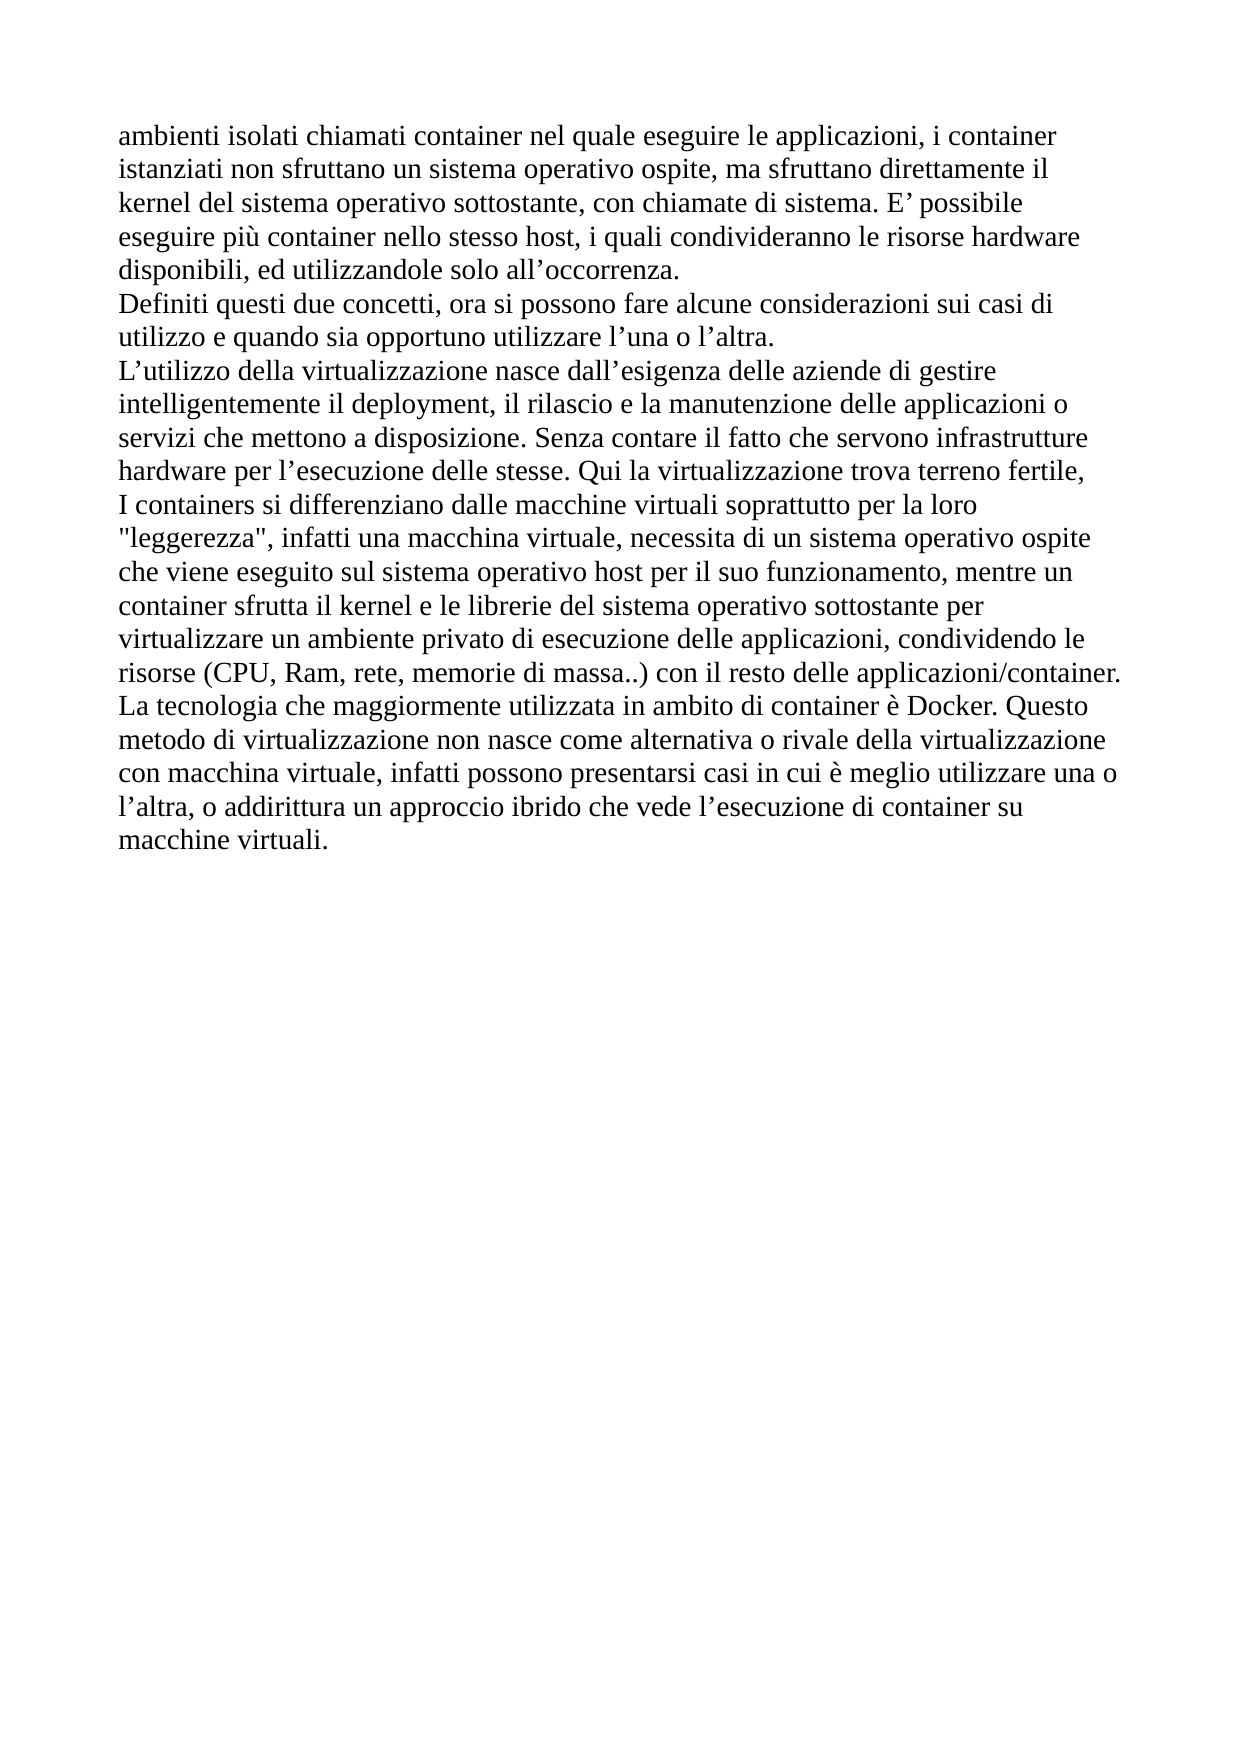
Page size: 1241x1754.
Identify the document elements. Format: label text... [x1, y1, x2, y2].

text I containers si differenziano dalle macchine virtuali soprattutto per la loro "leggerezza", infatti una macchina virtuale, necessita di un sistema operativo ospite che viene eseguito sul sistema operativo host per il suo funzionamento, mentre un container sfrutta il kernel e le librerie del sistema operativo sottostante per virtualizzare un ambiente privato di esecuzione delle applicazioni, condividendo le risorse (CPU, Ram, rete, memorie di massa..) con il resto delle applicazioni/container. La tecnologia che maggiormente utilizzata in ambito di container è Docker. Questo metodo di virtualizzazione non nasce come alternativa o rivale della virtualizzazione con macchina virtuale, infatti possono presentarsi casi in cui è meglio utilizzare una o l’altra, o addirittura un approccio ibrido che vede l’esecuzione di container su macchine virtuali. [118, 487, 1122, 856]
text Definiti questi due concetti, ora si possono fare alcune considerazioni sui casi di utilizzo e quando sia opportuno utilizzare l’una o l’altra. [118, 286, 1122, 353]
text L’utilizzo della virtualizzazione nasce dall’esigenza delle aziende di gestire intelligentemente il deployment, il rilascio e la manutenzione delle applicazioni o servizi che mettono a disposizione. Senza contare il fatto che servono infrastrutture hardware per l’esecuzione delle stesse. Qui la virtualizzazione trova terreno fertile, [118, 353, 1122, 487]
text ambienti isolati chiamati container nel quale eseguire le applicazioni, i container istanziati non sfruttano un sistema operativo ospite, ma sfruttano direttamente il kernel del sistema operativo sottostante, con chiamate di sistema. E’ possibile eseguire più container nello stesso host, i quali condivideranno le risorse hardware disponibili, ed utilizzandole solo all’occorrenza. [118, 118, 1122, 286]
